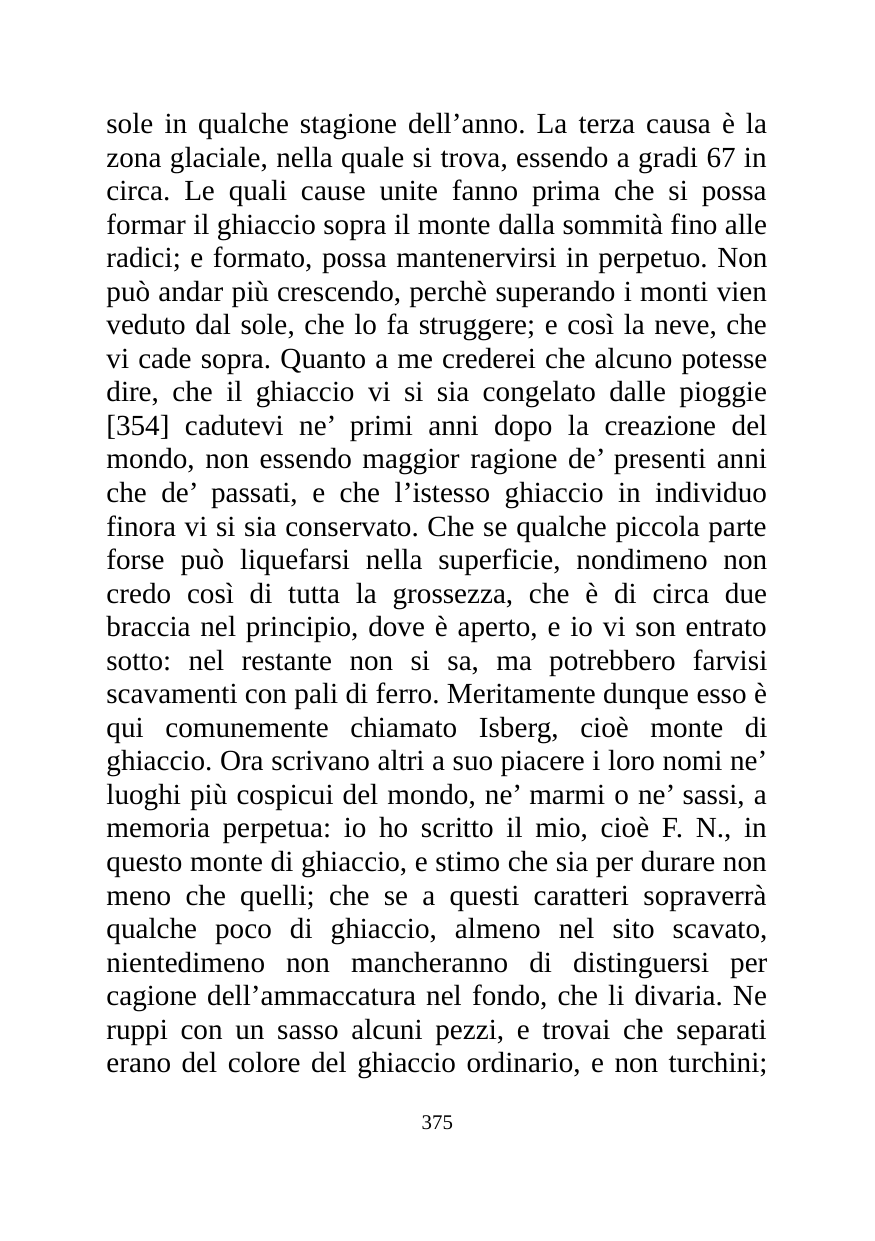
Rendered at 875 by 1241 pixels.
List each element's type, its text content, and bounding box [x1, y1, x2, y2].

text sole in qualche stagione dell’anno. La terza causa è la zona glaciale, nella quale si trova, essendo a gradi 67 in circa. Le quali cause unite fanno prima che si possa formar il ghiaccio sopra il monte dalla sommità fino alle radici; e formato, possa mantenervirsi in perpetuo. Non può andar più crescendo, perchè superando i monti vien veduto dal sole, che lo fa struggere; e così la neve, che vi cade sopra. Quanto a me crederei che alcuno potesse dire, che il ghiaccio vi si sia congelato dalle pioggie [354] cadutevi ne’ primi anni dopo la creazione del mondo, non essendo maggior ragione de’ presenti anni che de’ passati, e che l’istesso ghiaccio in individuo finora vi si sia conservato. Che se qualche piccola parte forse può liquefarsi nella superficie, nondimeno non credo così di tutta la grossezza, che è di circa due braccia nel principio, dove è aperto, e io vi son entrato sotto: nel restante non si sa, ma potrebbero farvisi scavamenti con pali di ferro. Meritamente dunque esso è qui comunemente chiamato Isberg, cioè monte di ghiaccio. Ora scrivano altri a suo piacere i loro nomi ne’ luoghi più cospicui del mondo, ne’ marmi o ne’ sassi, a memoria perpetua: io ho scritto il mio, cioè F. N., in questo monte di ghiaccio, e stimo che sia per durare non meno che quelli; che se a questi caratteri sopraverrà qualche poco di ghiaccio, almeno nel sito scavato, nientedimeno non mancheranno di distinguersi per cagione dell’ammaccatura nel fondo, che li divaria. Ne ruppi con un sasso alcuni pezzi, e trovai che separati erano del colore del ghiaccio ordinario, e non turchini; [106, 106, 768, 1079]
